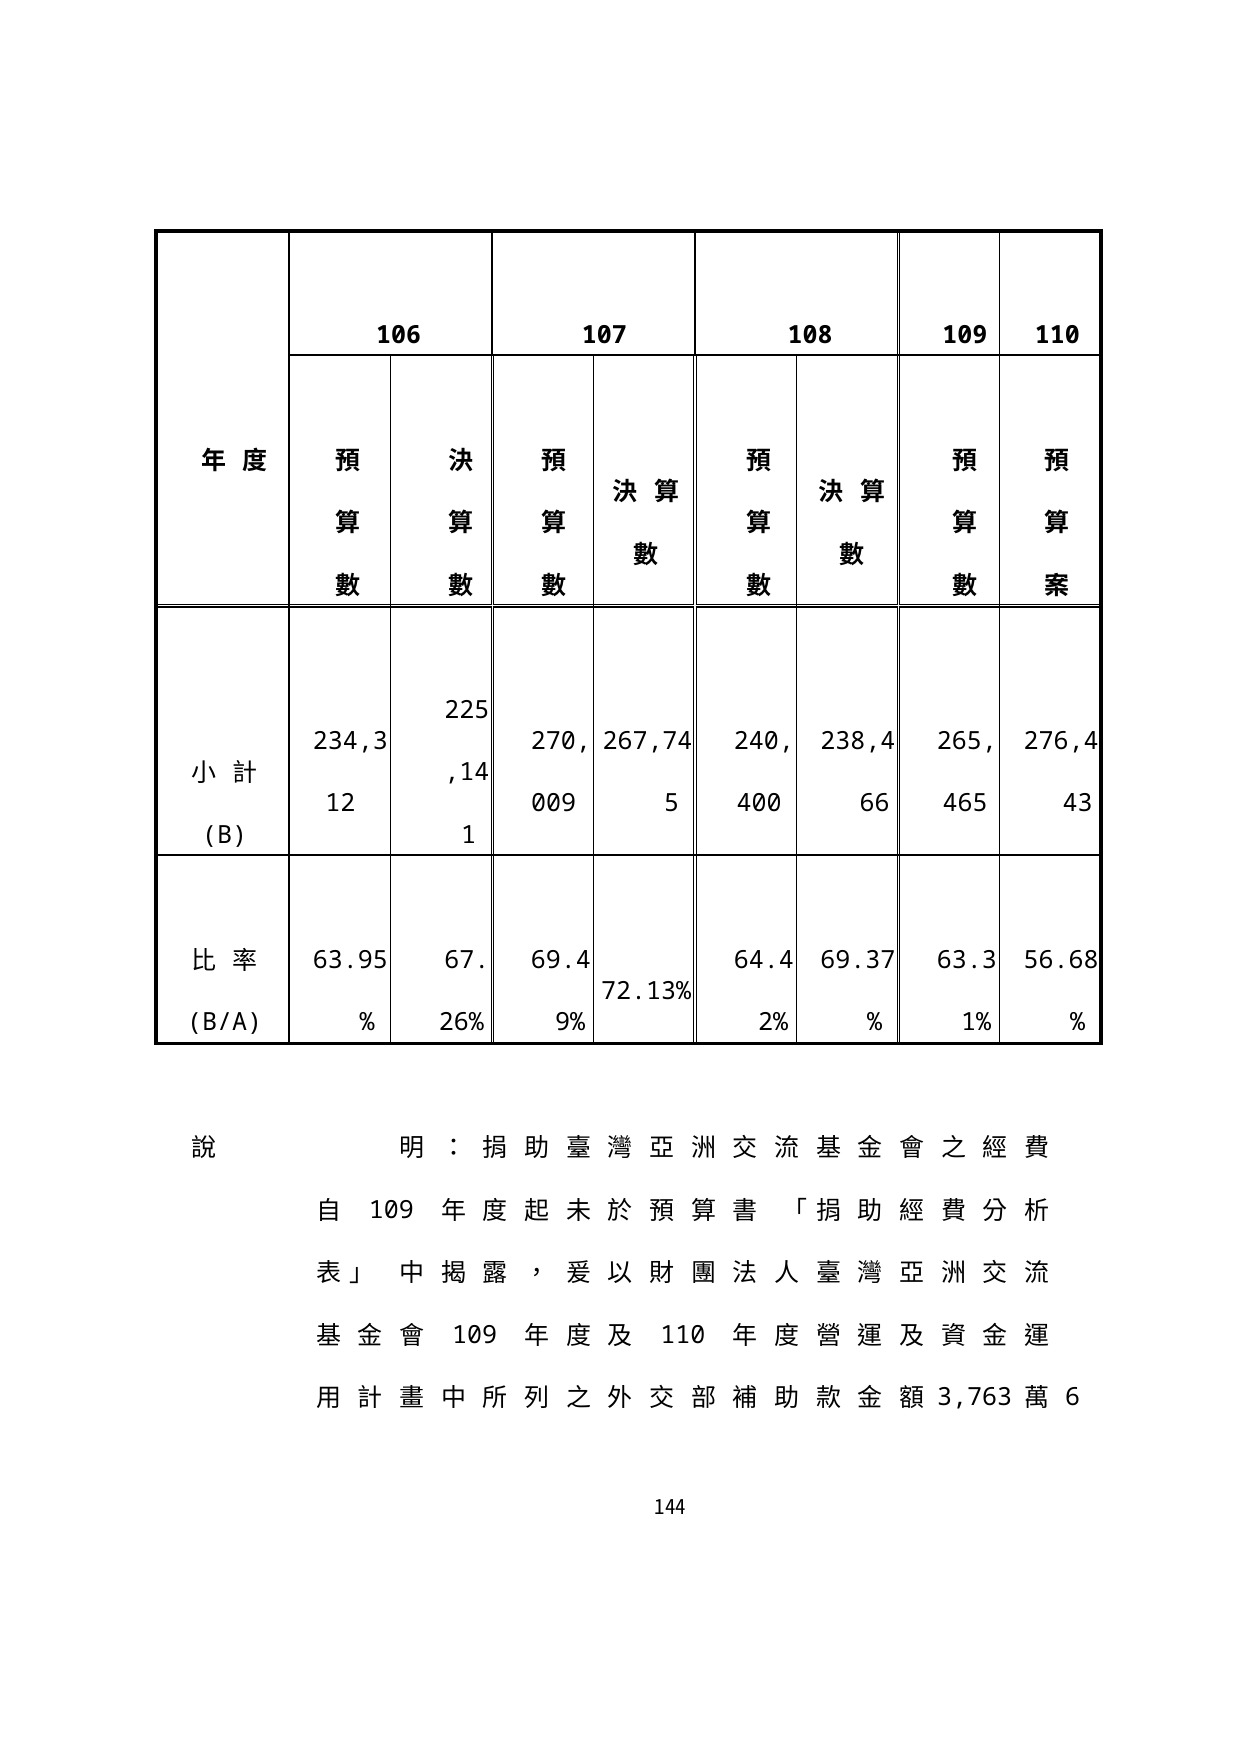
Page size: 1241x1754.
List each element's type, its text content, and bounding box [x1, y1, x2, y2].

table_cell 64.42% [697, 856, 796, 1042]
table_cell 238,466 [797, 608, 897, 854]
table_cell 63.95% [290, 856, 390, 1042]
table_cell 決算數 [797, 356, 897, 604]
table_cell 225,141 [391, 608, 491, 854]
table_cell 69.49% [494, 856, 593, 1042]
table_cell 265,465 [900, 608, 999, 854]
table_cell 67.26% [391, 856, 491, 1042]
table_cell 預算數 [290, 356, 390, 604]
table_cell 比率(B/A) [158, 856, 288, 1042]
table_cell 預算數 [494, 356, 593, 604]
table_cell 72.13% [594, 856, 693, 1042]
table_cell 預算數 [900, 356, 999, 604]
table_header 108 [696, 233, 897, 354]
table_cell 預算案 [1000, 356, 1099, 604]
table_header 110 [1000, 233, 1099, 354]
table_cell 69.37% [797, 856, 897, 1042]
table_cell 234,312 [290, 608, 390, 854]
table_cell 270,009 [494, 608, 593, 854]
table_header 年度 [158, 233, 288, 604]
table_cell 56.68% [1000, 856, 1099, 1042]
table_header 109 [900, 233, 999, 354]
table_header 106 [290, 233, 491, 354]
table_cell 小計(B) [158, 608, 288, 854]
table_cell 決算數 [594, 356, 693, 604]
table_cell 276,443 [1000, 608, 1099, 854]
table_header 107 [493, 233, 694, 354]
table_cell 預算數 [697, 356, 796, 604]
table_cell 267,745 [594, 608, 693, 854]
table_cell 63.31% [900, 856, 999, 1042]
text 說 明：捐助臺灣亞洲交流基金會之經費自109年度起未於預算書「捐助經費分析表」中揭露，爰以財團法人臺灣亞洲交流基金會109年度及110年度營運及資金運用計畫中所列之外交部補助款金額3,763萬6 [153, 1104, 1087, 1417]
table_cell 240,400 [697, 608, 796, 854]
table_cell 決算數 [391, 356, 491, 604]
